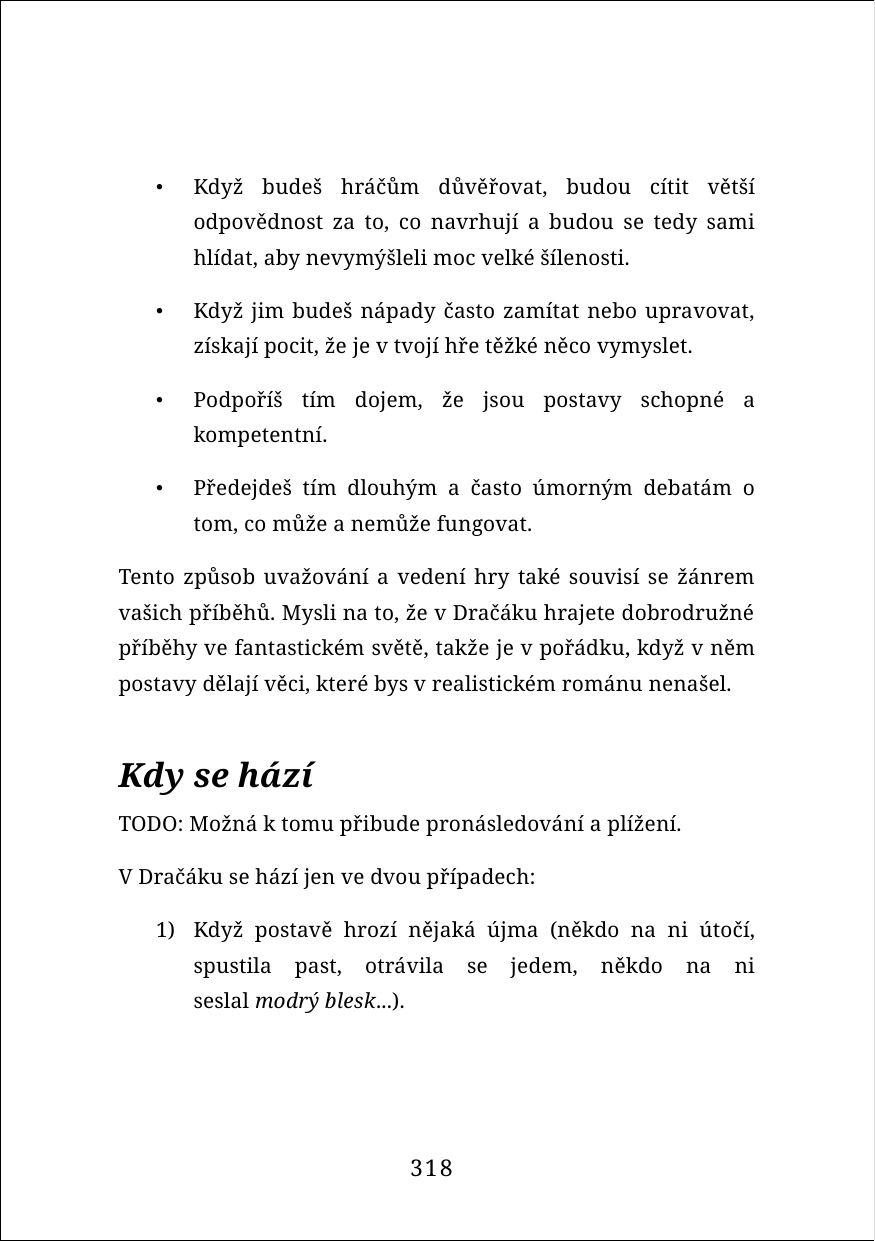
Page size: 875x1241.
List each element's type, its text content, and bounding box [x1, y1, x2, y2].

text TODO: Možná k tomu přibude pronásledování a plížení. [118, 809, 756, 837]
list Podpoříš tím dojem, že jsou postavy schopné a kompetentní. [156, 385, 756, 449]
text Tento způsob uvažování a vedení hry také souvisí se žánrem vašich příběhů. Mysli na to, že v Dračáku hrajete dobrodružné příběhy ve fantastickém světě, takže je v pořádku, když v něm postavy dělají věci, které bys v realistickém románu nenašel. [118, 562, 756, 697]
list Když jim budeš nápady často zamítat nebo upravovat, získají pocit, že je v tvojí hře těžké něco vymyslet. [156, 296, 756, 360]
subtitle Kdy se hází [118, 752, 756, 797]
list Předejdeš tím dlouhým a často úmorným debatám o tom, co může a nemůže fungovat. [156, 473, 756, 537]
list Když budeš hráčům důvěřovat, budou cítit větší odpovědnost za to, co navrhují a budou se tedy sami hlídat, aby nevymýšleli moc velké šílenosti. [156, 172, 756, 271]
text V Dračáku se hází jen ve dvou případech: [118, 862, 756, 891]
list Když postavě hrozí nějaká újma (někdo na ni útočí, spustila past, otrávila se jedem, někdo na ni seslal modrý blesk...). [156, 915, 756, 1015]
